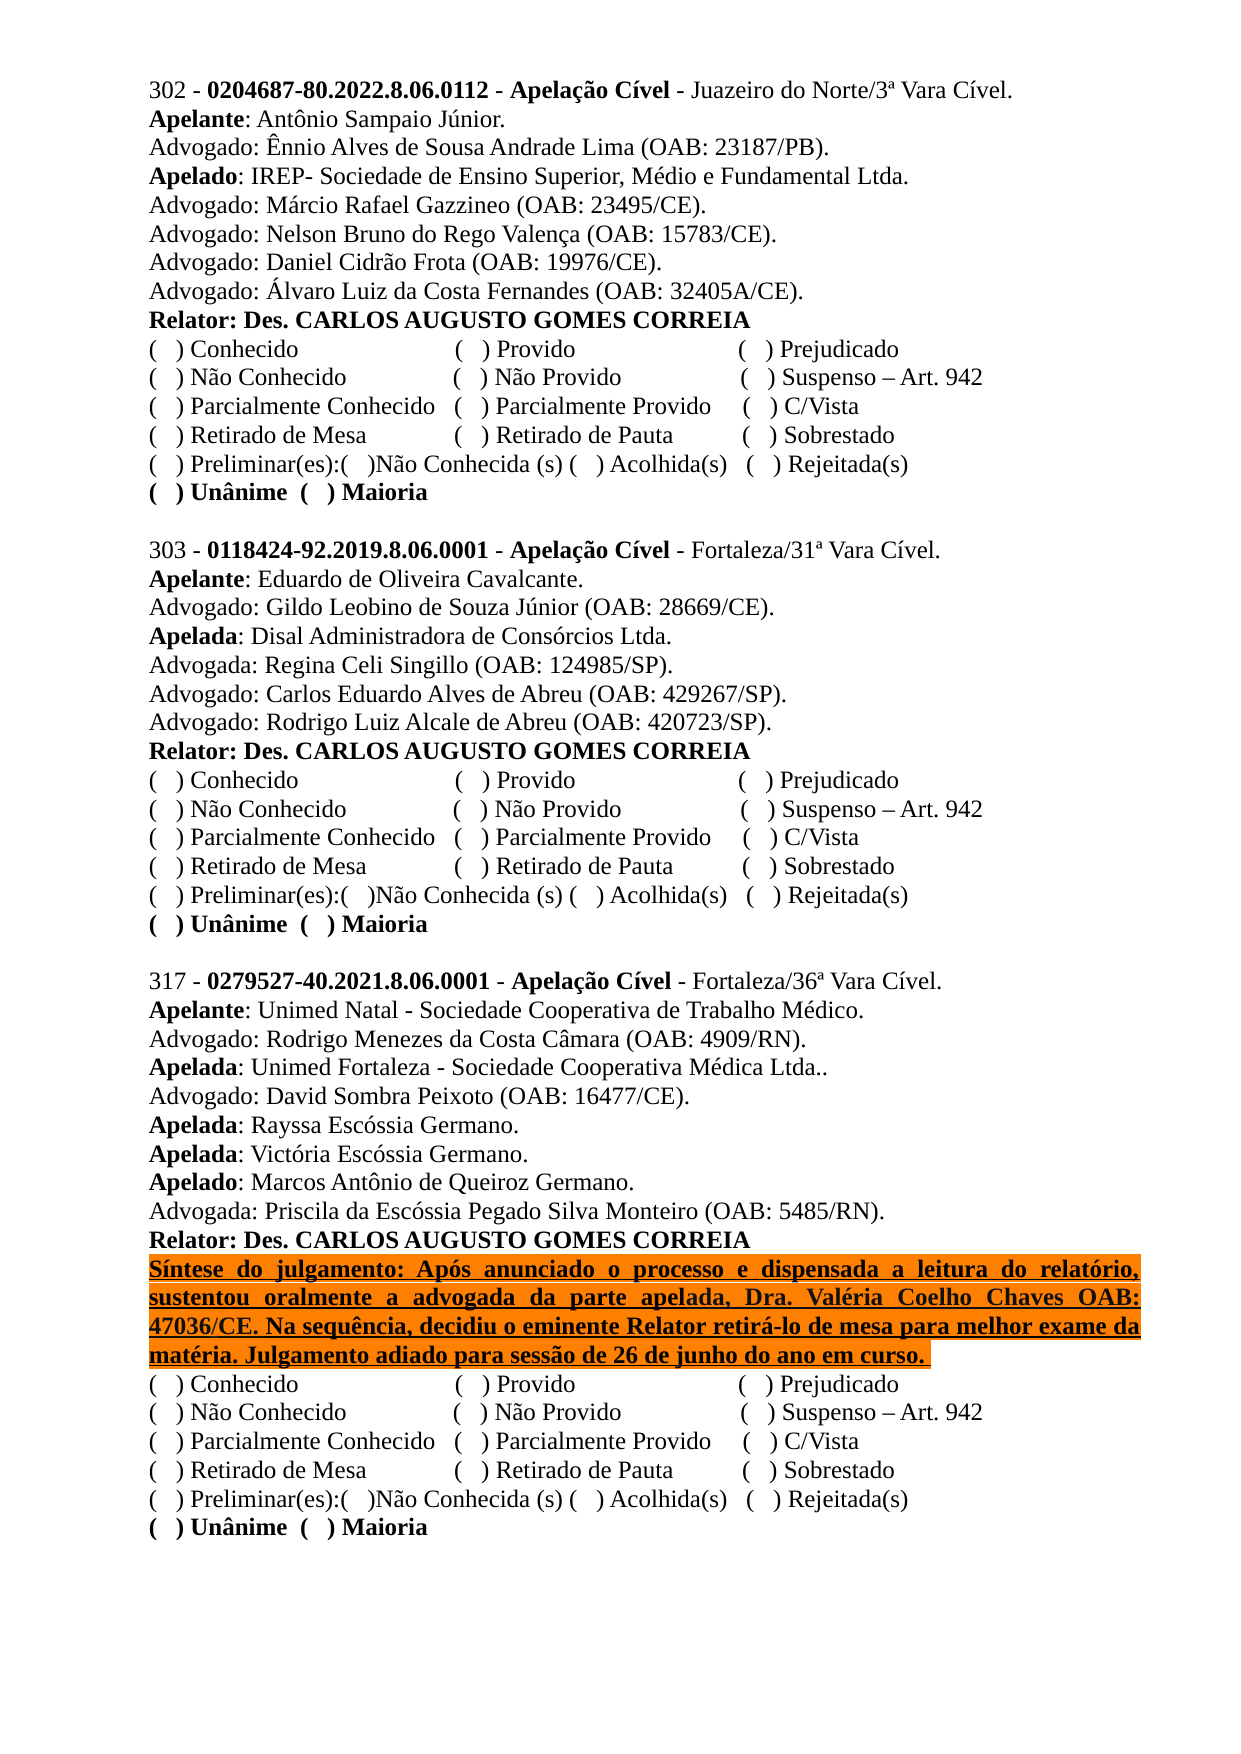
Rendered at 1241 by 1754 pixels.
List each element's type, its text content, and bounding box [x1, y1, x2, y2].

text Advogado: Ênnio Alves de Sousa Andrade Lima (OAB: 23187/PB). [148, 132, 1141, 161]
text ( ) Não Conhecido ( ) Não Provido ( ) Suspenso – Art. 942 [148, 362, 1158, 391]
text Relator: Des. CARLOS AUGUSTO GOMES CORREIA [148, 736, 1141, 765]
text Apelado: Marcos Antônio de Queiroz Germano. [148, 1167, 1141, 1196]
text ( ) Não Conhecido ( ) Não Provido ( ) Suspenso – Art. 942 [148, 1397, 1158, 1426]
text ( ) Parcialmente Conhecido ( ) Parcialmente Provido ( ) C/Vista [148, 822, 1158, 851]
text matéria. Julgamento adiado para sessão de 26 de junho do ano em curso. [148, 1337, 1141, 1369]
text ( ) Conhecido ( ) Provido ( ) Prejudicado [148, 765, 1141, 794]
text ( ) Unânime ( ) Maioria [148, 909, 1158, 937]
text Apelada: Disal Administradora de Consórcios Ltda. [148, 621, 1141, 650]
text ( ) Retirado de Mesa ( ) Retirado de Pauta ( ) Sobrestado [148, 851, 1158, 880]
text 303 - 0118424-92.2019.8.06.0001 - Apelação Cível - Fortaleza/31ª Vara Cível. [148, 535, 1141, 564]
text Advogado: Álvaro Luiz da Costa Fernandes (OAB: 32405A/CE). [148, 276, 1141, 305]
text Síntese do julgamento: Após anunciado o processo e dispensada a leitura do relatório, sustentou oralmente a advogada da parte apelada, Dra. Valéria Coelho Chaves OAB: [148, 1254, 1141, 1307]
text 317 - 0279527-40.2021.8.06.0001 - Apelação Cível - Fortaleza/36ª Vara Cível. [148, 966, 1141, 995]
text Advogado: Daniel Cidrão Frota (OAB: 19976/CE). [148, 247, 1141, 276]
text ( ) Conhecido ( ) Provido ( ) Prejudicado [148, 1369, 1141, 1397]
text Advogado: David Sombra Peixoto (OAB: 16477/CE). [148, 1081, 1141, 1110]
text Advogado: Rodrigo Luiz Alcale de Abreu (OAB: 420723/SP). [148, 707, 1141, 736]
text ( ) Parcialmente Conhecido ( ) Parcialmente Provido ( ) C/Vista [148, 391, 1158, 420]
text Apelante: Antônio Sampaio Júnior. [148, 104, 1141, 132]
text Advogado: Gildo Leobino de Souza Júnior (OAB: 28669/CE). [148, 592, 1141, 621]
text ( ) Não Conhecido ( ) Não Provido ( ) Suspenso – Art. 942 [148, 794, 1158, 822]
text ( ) Retirado de Mesa ( ) Retirado de Pauta ( ) Sobrestado [148, 1455, 1158, 1484]
text 47036/CE. Na sequência, decidiu o eminente Relator retirá-lo de mesa para melhor exame da [148, 1308, 1141, 1336]
text ( ) Preliminar(es):( )Não Conhecida (s) ( ) Acolhida(s) ( ) Rejeitada(s) [148, 880, 1158, 909]
text Advogado: Carlos Eduardo Alves de Abreu (OAB: 429267/SP). [148, 679, 1141, 707]
text Advogado: Márcio Rafael Gazzineo (OAB: 23495/CE). [148, 190, 1141, 219]
text Apelante: Eduardo de Oliveira Cavalcante. [148, 564, 1141, 592]
text Advogado: Nelson Bruno do Rego Valença (OAB: 15783/CE). [148, 219, 1141, 247]
text Apelada: Unimed Fortaleza - Sociedade Cooperativa Médica Ltda.. [148, 1052, 1141, 1081]
text Relator: Des. CARLOS AUGUSTO GOMES CORREIA [148, 1225, 1141, 1254]
text Apelada: Rayssa Escóssia Germano. [148, 1110, 1141, 1139]
text ( ) Unânime ( ) Maioria [148, 1512, 1158, 1541]
text Advogada: Regina Celi Singillo (OAB: 124985/SP). [148, 650, 1141, 679]
text Apelada: Victória Escóssia Germano. [148, 1139, 1141, 1167]
text ( ) Unânime ( ) Maioria [148, 477, 1158, 506]
text Advogado: Rodrigo Menezes da Costa Câmara (OAB: 4909/RN). [148, 1024, 1141, 1052]
text ( ) Conhecido ( ) Provido ( ) Prejudicado [148, 334, 1141, 362]
text 302 - 0204687-80.2022.8.06.0112 - Apelação Cível - Juazeiro do Norte/3ª Vara Cível. [148, 75, 1141, 104]
text ( ) Parcialmente Conhecido ( ) Parcialmente Provido ( ) C/Vista [148, 1426, 1158, 1455]
text ( ) Preliminar(es):( )Não Conhecida (s) ( ) Acolhida(s) ( ) Rejeitada(s) [148, 449, 1158, 477]
text Apelante: Unimed Natal - Sociedade Cooperativa de Trabalho Médico. [148, 995, 1141, 1024]
text ( ) Retirado de Mesa ( ) Retirado de Pauta ( ) Sobrestado [148, 420, 1158, 449]
text Relator: Des. CARLOS AUGUSTO GOMES CORREIA [148, 305, 1141, 334]
text Advogada: Priscila da Escóssia Pegado Silva Monteiro (OAB: 5485/RN). [148, 1196, 1141, 1225]
text Apelado: IREP- Sociedade de Ensino Superior, Médio e Fundamental Ltda. [148, 161, 1141, 190]
text ( ) Preliminar(es):( )Não Conhecida (s) ( ) Acolhida(s) ( ) Rejeitada(s) [148, 1484, 1158, 1512]
